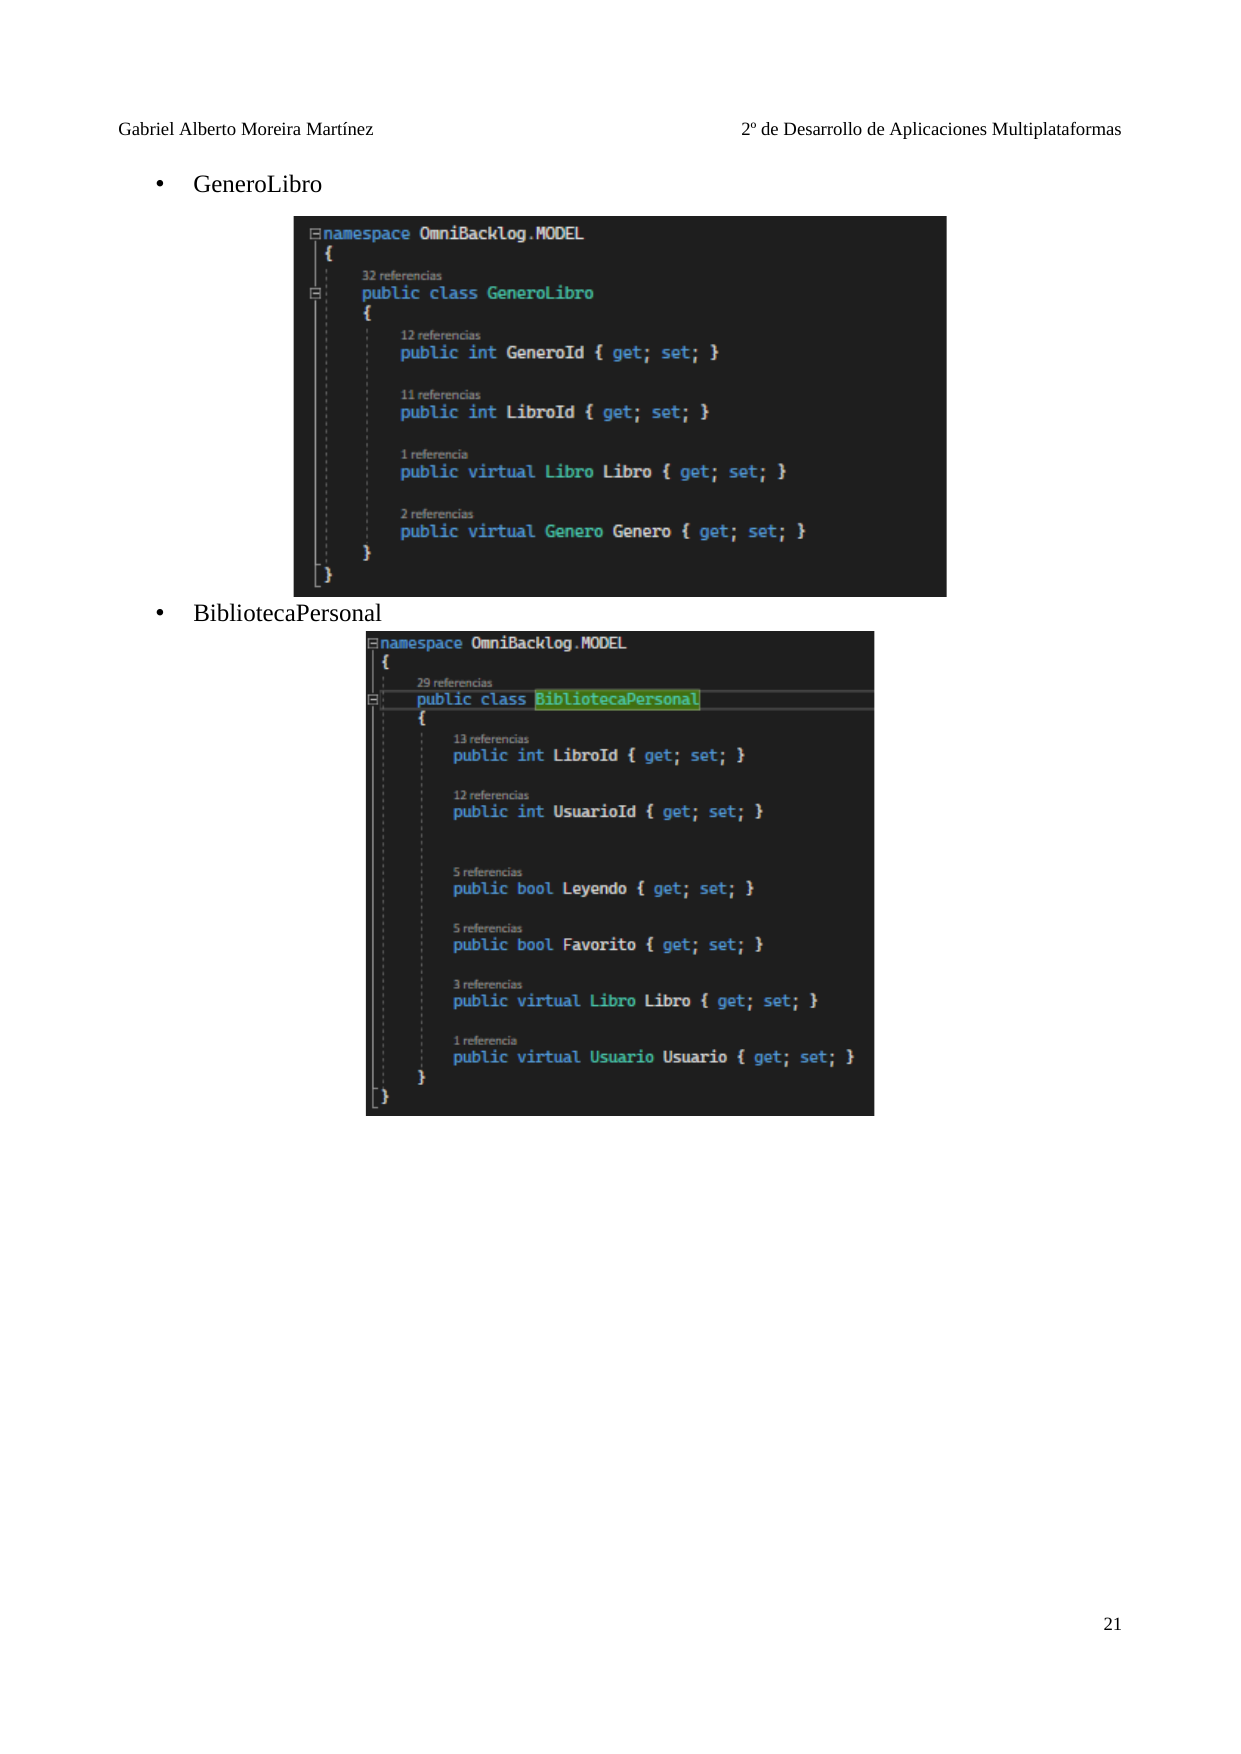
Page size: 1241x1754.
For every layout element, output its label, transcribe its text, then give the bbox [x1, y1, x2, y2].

picture [293, 216, 947, 597]
picture [365, 631, 875, 1116]
list BibliotecaPersonal [156, 598, 1122, 626]
list GeneroLibro [156, 169, 1122, 198]
